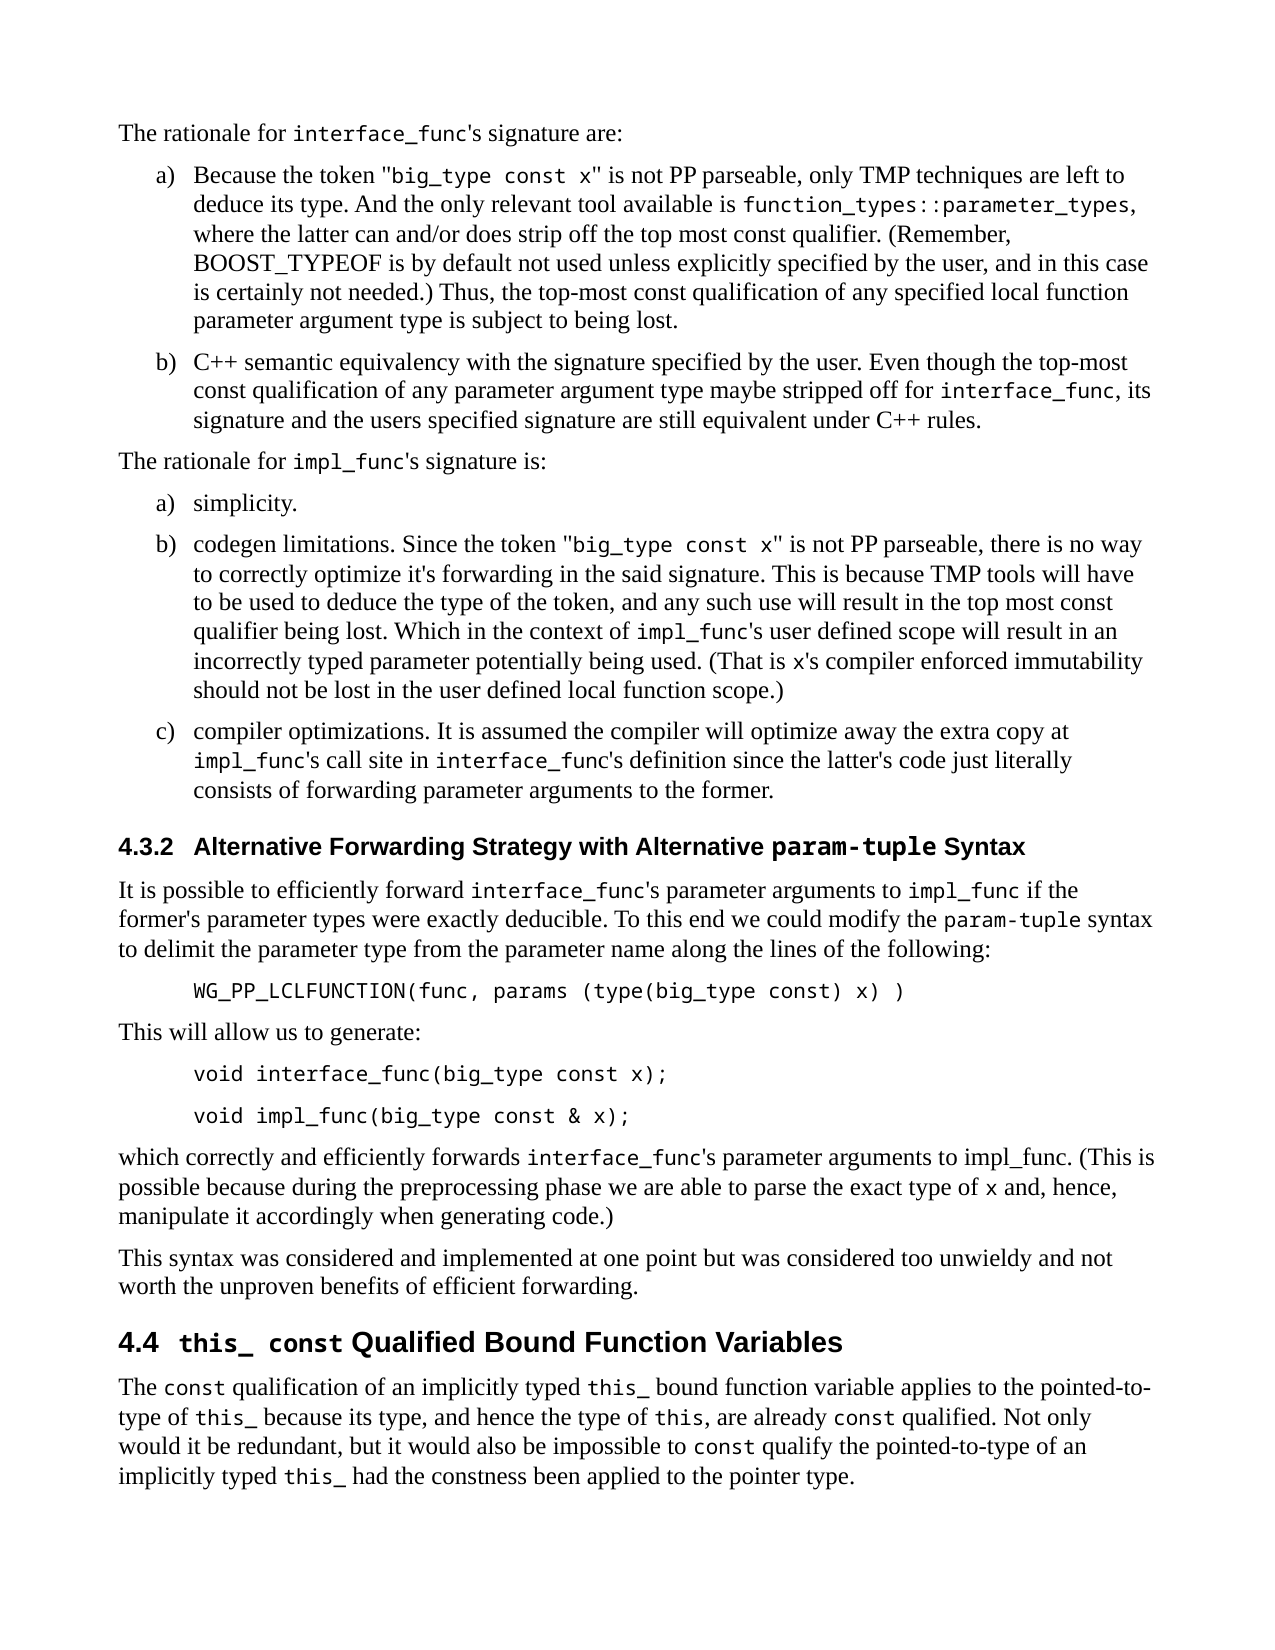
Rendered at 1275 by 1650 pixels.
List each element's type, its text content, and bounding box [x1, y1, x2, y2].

text void interface_func(big_type const x); [118, 1058, 1157, 1088]
list simplicity. [156, 488, 1157, 517]
list codegen limitations. Since the token "big_type const x" is not PP parseable, there is no way to correctly optimize it's forwarding in the said signature. This is because TMP tools will have to be used to deduce the type of the token, and any such use will result in the top most const qualifier being lost. Which in the context of impl_func's user defined scope will result in an incorrectly typed parameter potentially being used. (That is x's compiler enforced immutability should not be lost in the user defined local function scope.) [156, 529, 1157, 704]
text WG_PP_LCLFUNCTION(func, params (type(big_type const) x) ) [118, 975, 1157, 1005]
text The const qualification of an implicitly typed this_ bound function variable applies to the pointed-to-type of this_ because its type, and hence the type of this, are already const qualified. Not only would it be redundant, but it would also be impossible to const qualify the pointed-to-type of an implicitly typed this_ had the constness been applied to the pointer type. [118, 1372, 1157, 1490]
text This will allow us to generate: [118, 1017, 1157, 1046]
subtitle this_ const Qualified Bound Function Variables [118, 1325, 1157, 1360]
text which correctly and efficiently forwards interface_func's parameter arguments to impl_func. (This is possible because during the preprocessing phase we are able to parse the exact type of x and, hence, manipulate it accordingly when generating code.) [118, 1142, 1157, 1230]
subtitle Alternative Forwarding Strategy with Alternative param-tuple Syntax [118, 828, 1157, 862]
text This syntax was considered and implemented at one point but was considered too unwieldy and not worth the unproven benefits of efficient forwarding. [118, 1243, 1157, 1300]
text The rationale for interface_func's signature are: [118, 118, 1157, 148]
list Because the token "big_type const x" is not PP parseable, only TMP techniques are left to deduce its type. And the only relevant tool available is function_types::parameter_types, where the latter can and/or does strip off the top most const qualifier. (Remember, BOOST_TYPEOF is by default not used unless explicitly specified by the user, and in this case is certainly not needed.) Thus, the top-most const qualification of any specified local function parameter argument type is subject to being lost. [156, 160, 1157, 334]
text It is possible to efficiently forward interface_func's parameter arguments to impl_func if the former's parameter types were exactly deducible. To this end we could modify the param-tuple syntax to delimit the parameter type from the parameter name along the lines of the following: [118, 875, 1157, 963]
text The rationale for impl_func's signature is: [118, 446, 1157, 476]
list compiler optimizations. It is assumed the compiler will optimize away the extra copy at impl_func's call site in interface_func's definition since the latter's code just literally consists of forwarding parameter arguments to the former. [156, 716, 1157, 803]
list C++ semantic equivalency with the signature specified by the user. Even though the top-most const qualification of any parameter argument type maybe stripped off for interface_func, its signature and the users specified signature are still equivalent under C++ rules. [156, 347, 1157, 433]
text void impl_func(big_type const & x); [118, 1100, 1157, 1130]
